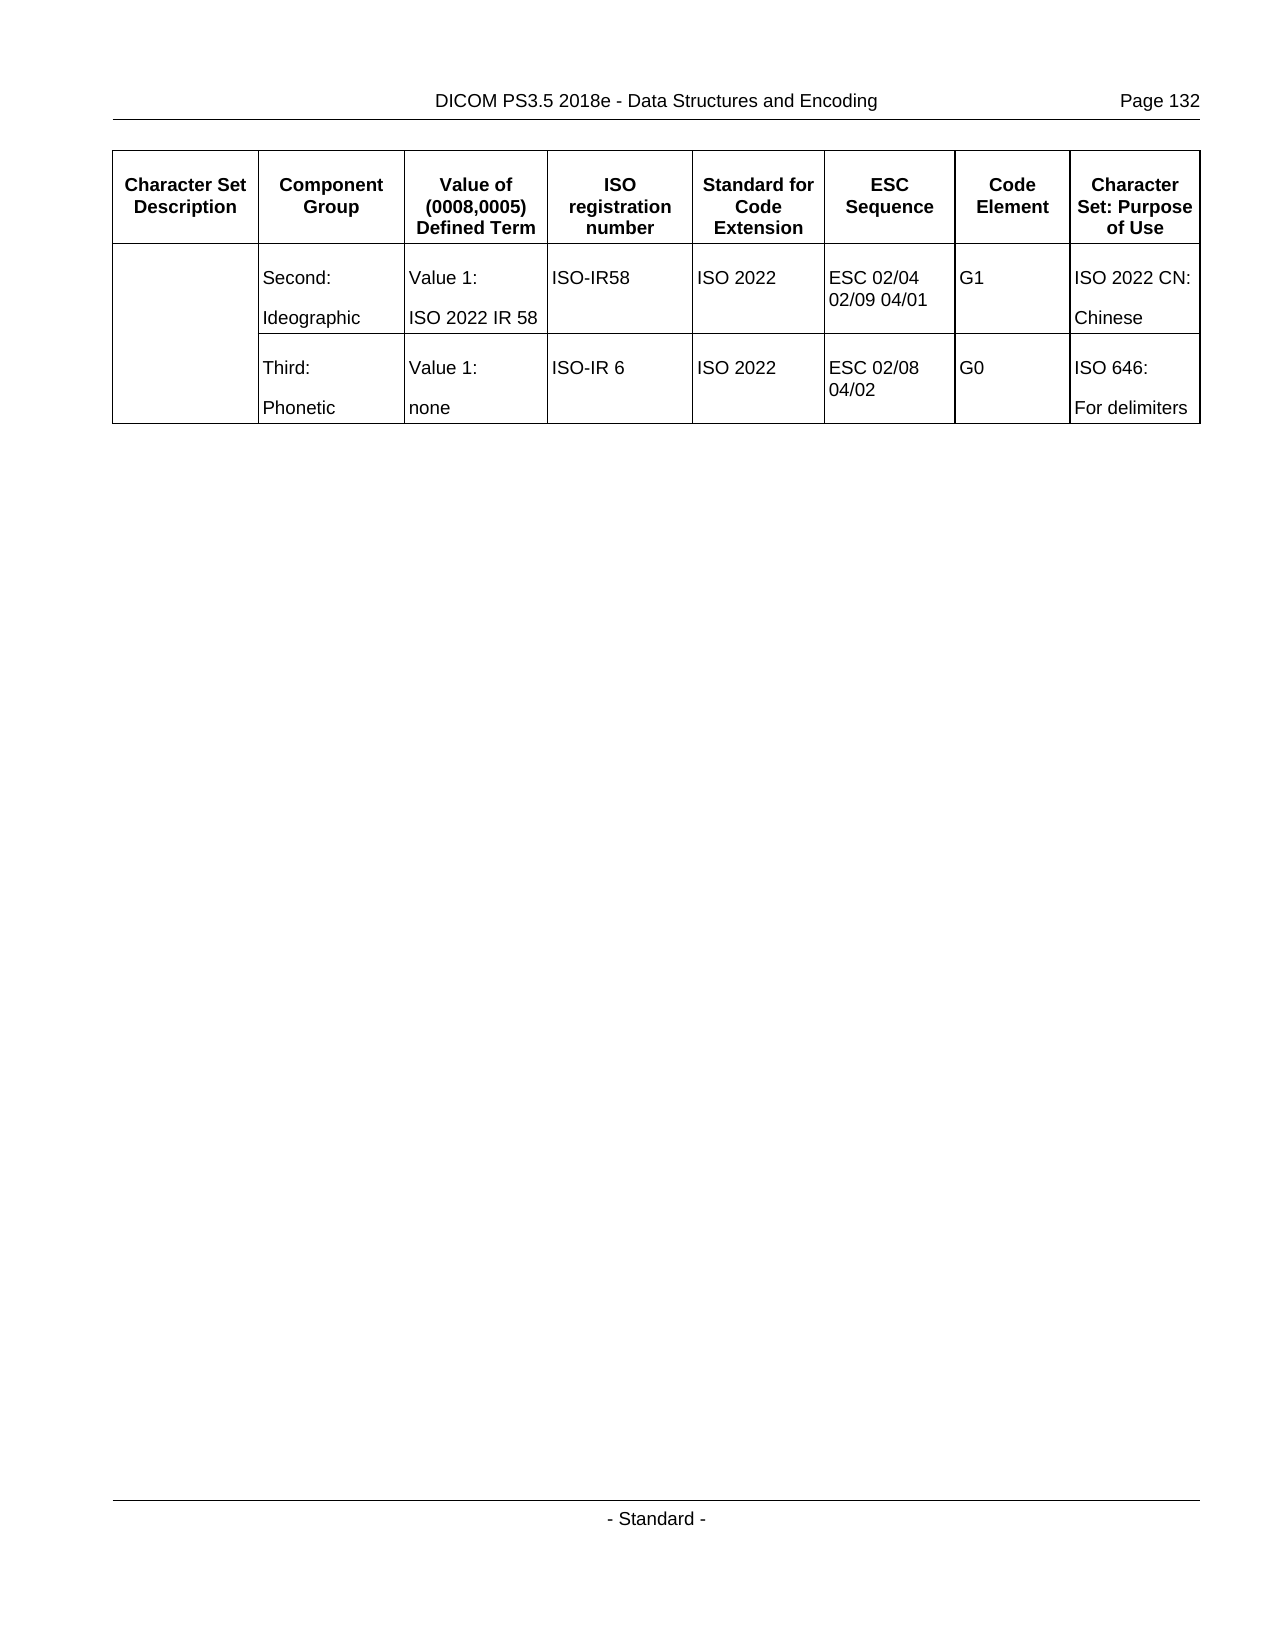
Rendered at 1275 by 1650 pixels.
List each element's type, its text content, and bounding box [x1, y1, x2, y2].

table_cell ISO 2022 [693, 334, 824, 423]
table_cell ISO 646: For delimiters [1071, 334, 1199, 423]
table_header ESC Sequence [825, 151, 954, 243]
table_header Value of (0008,0005) Defined Term [405, 151, 547, 243]
table_cell [113, 244, 258, 423]
table_cell Value 1: none [405, 334, 547, 423]
table_header Standard for Code Extension [693, 151, 824, 243]
table_cell G0 [956, 334, 1069, 423]
table_cell Value 1: ISO 2022 IR 58 [405, 244, 547, 333]
table_header Code Element [956, 151, 1069, 243]
table_cell ISO-IR 6 [548, 334, 692, 423]
table_header Character Set Description [113, 151, 258, 243]
table_cell ESC 02/04 02/09 04/01 [825, 244, 954, 333]
table_header Character Set: Purpose of Use [1071, 151, 1199, 243]
table_header Component Group [259, 151, 404, 243]
table_cell Third: Phonetic [259, 334, 404, 423]
table_header ISO registration number [548, 151, 692, 243]
table_cell G1 [956, 244, 1069, 333]
table_cell Second: Ideographic [259, 244, 404, 333]
table_cell ISO-IR58 [548, 244, 692, 333]
table_cell ISO 2022 [693, 244, 824, 333]
table_cell ESC 02/08 04/02 [825, 334, 954, 423]
table_cell ISO 2022 CN: Chinese [1071, 244, 1199, 333]
